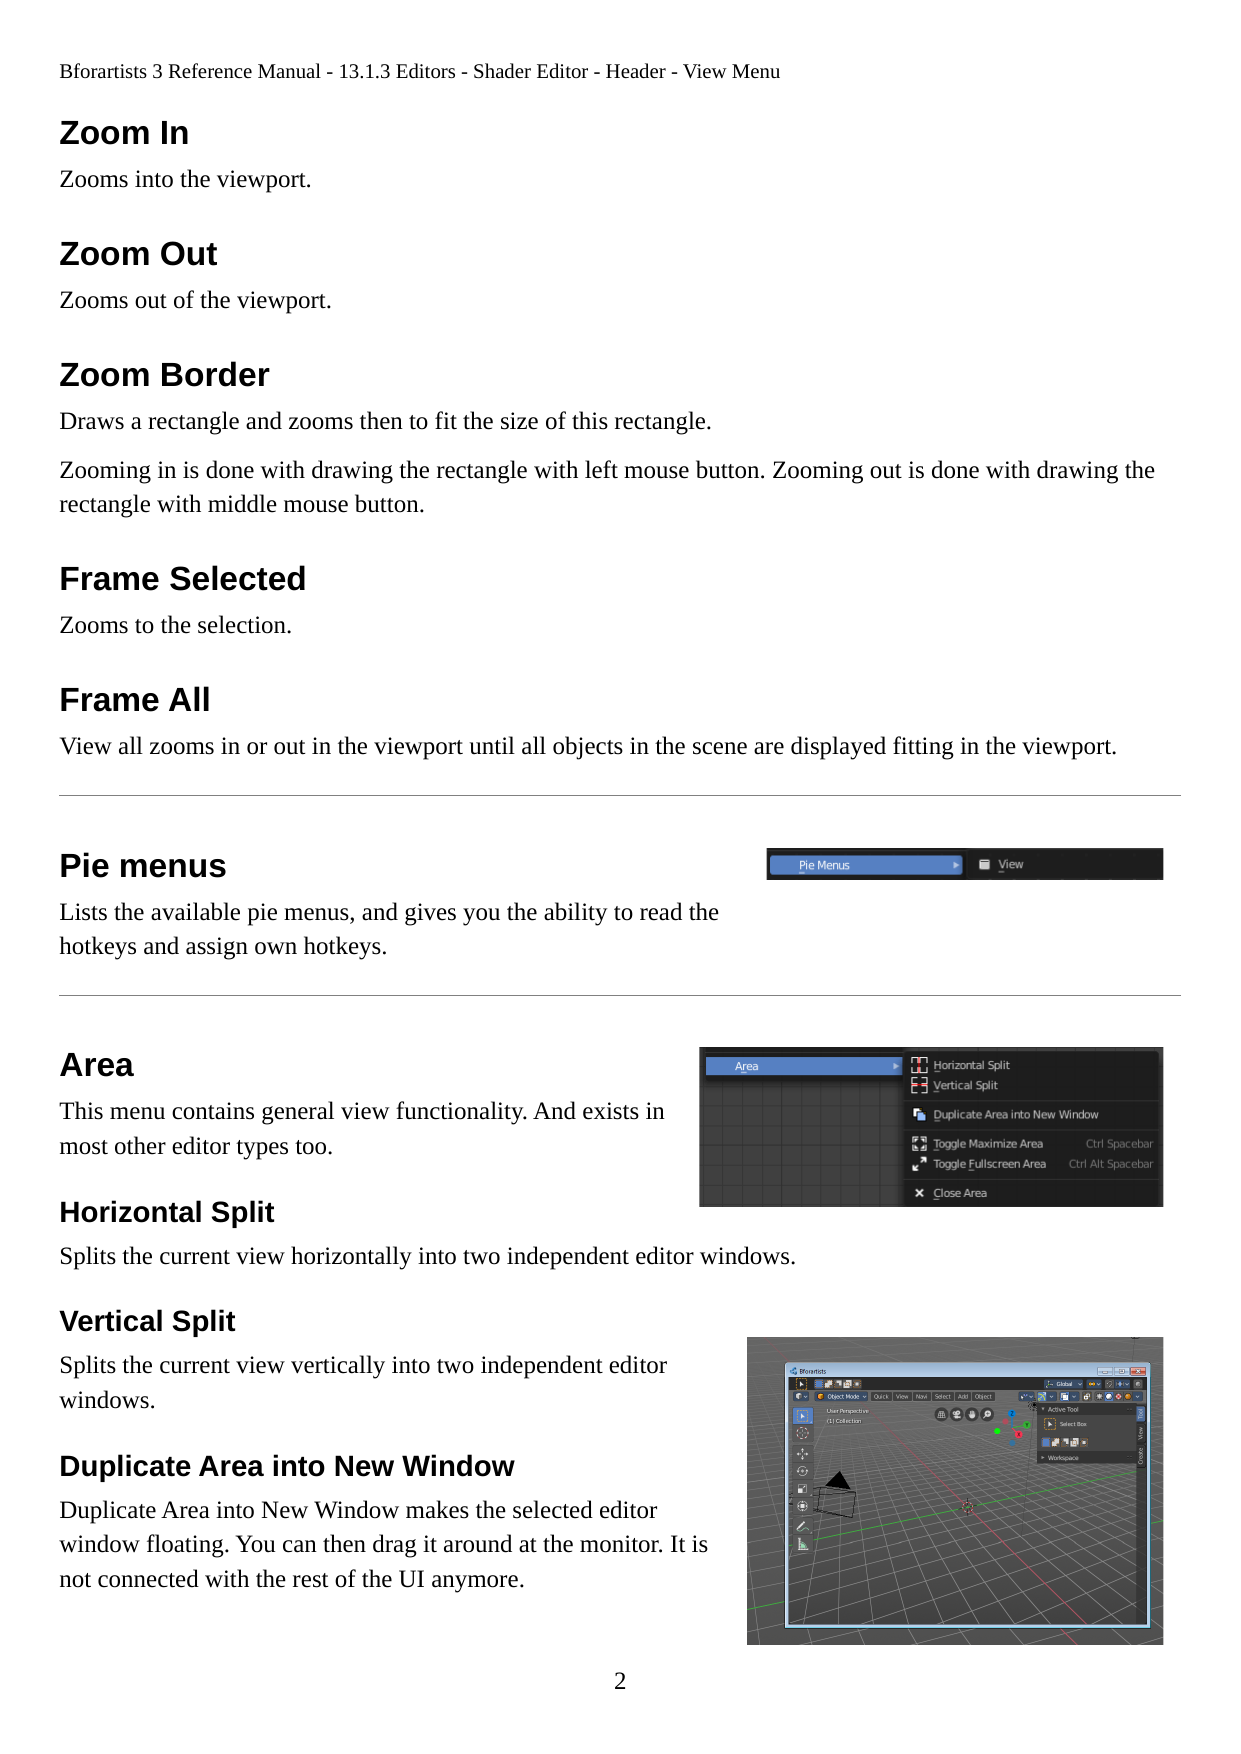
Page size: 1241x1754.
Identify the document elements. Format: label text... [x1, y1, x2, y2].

text Lists the available pie menus, and gives you the ability to read the hotkeys and assign own hotkeys. [59, 897, 1181, 960]
text Draws a rectangle and zooms then to fit the size of this rectangle. [59, 406, 1181, 434]
text Zooming in is done with drawing the rectangle with left mouse button. Zooming out is done with drawing the rectangle with middle mouse button. [59, 455, 1181, 518]
text Zooms to the selection. [59, 610, 1181, 639]
subtitle Frame All [59, 680, 1181, 719]
subtitle Horizontal Split [59, 1194, 1181, 1228]
text Splits the current view vertically into two independent editor windows. [59, 1351, 747, 1414]
picture [699, 1047, 1164, 1207]
subtitle Pie menus [59, 846, 1181, 884]
subtitle Duplicate Area into New Window [59, 1449, 747, 1482]
text Splits the current view horizontally into two independent editor windows. [59, 1241, 1181, 1269]
subtitle Zoom Border [59, 355, 1181, 393]
text Zooms into the viewport. [59, 164, 1181, 192]
picture [747, 1337, 1164, 1645]
subtitle Area [59, 1045, 1181, 1084]
subtitle Zoom Out [59, 234, 1181, 272]
text Zooms out of the viewport. [59, 285, 1181, 313]
subtitle Frame Selected [59, 559, 1181, 598]
picture [766, 848, 1164, 880]
text View all zooms in or out in the viewport until all objects in the scene are displayed fitting in the viewport. [59, 731, 1181, 760]
subtitle Zoom In [59, 113, 1181, 151]
subtitle Vertical Split [59, 1304, 1181, 1338]
text Duplicate Area into New Window makes the selected editor window floating. You can then drag it around at the monitor. It is not connected with the rest of the UI anymore. [59, 1495, 747, 1593]
text This menu contains general view functionality. And exists in most other editor types too. [59, 1096, 699, 1159]
